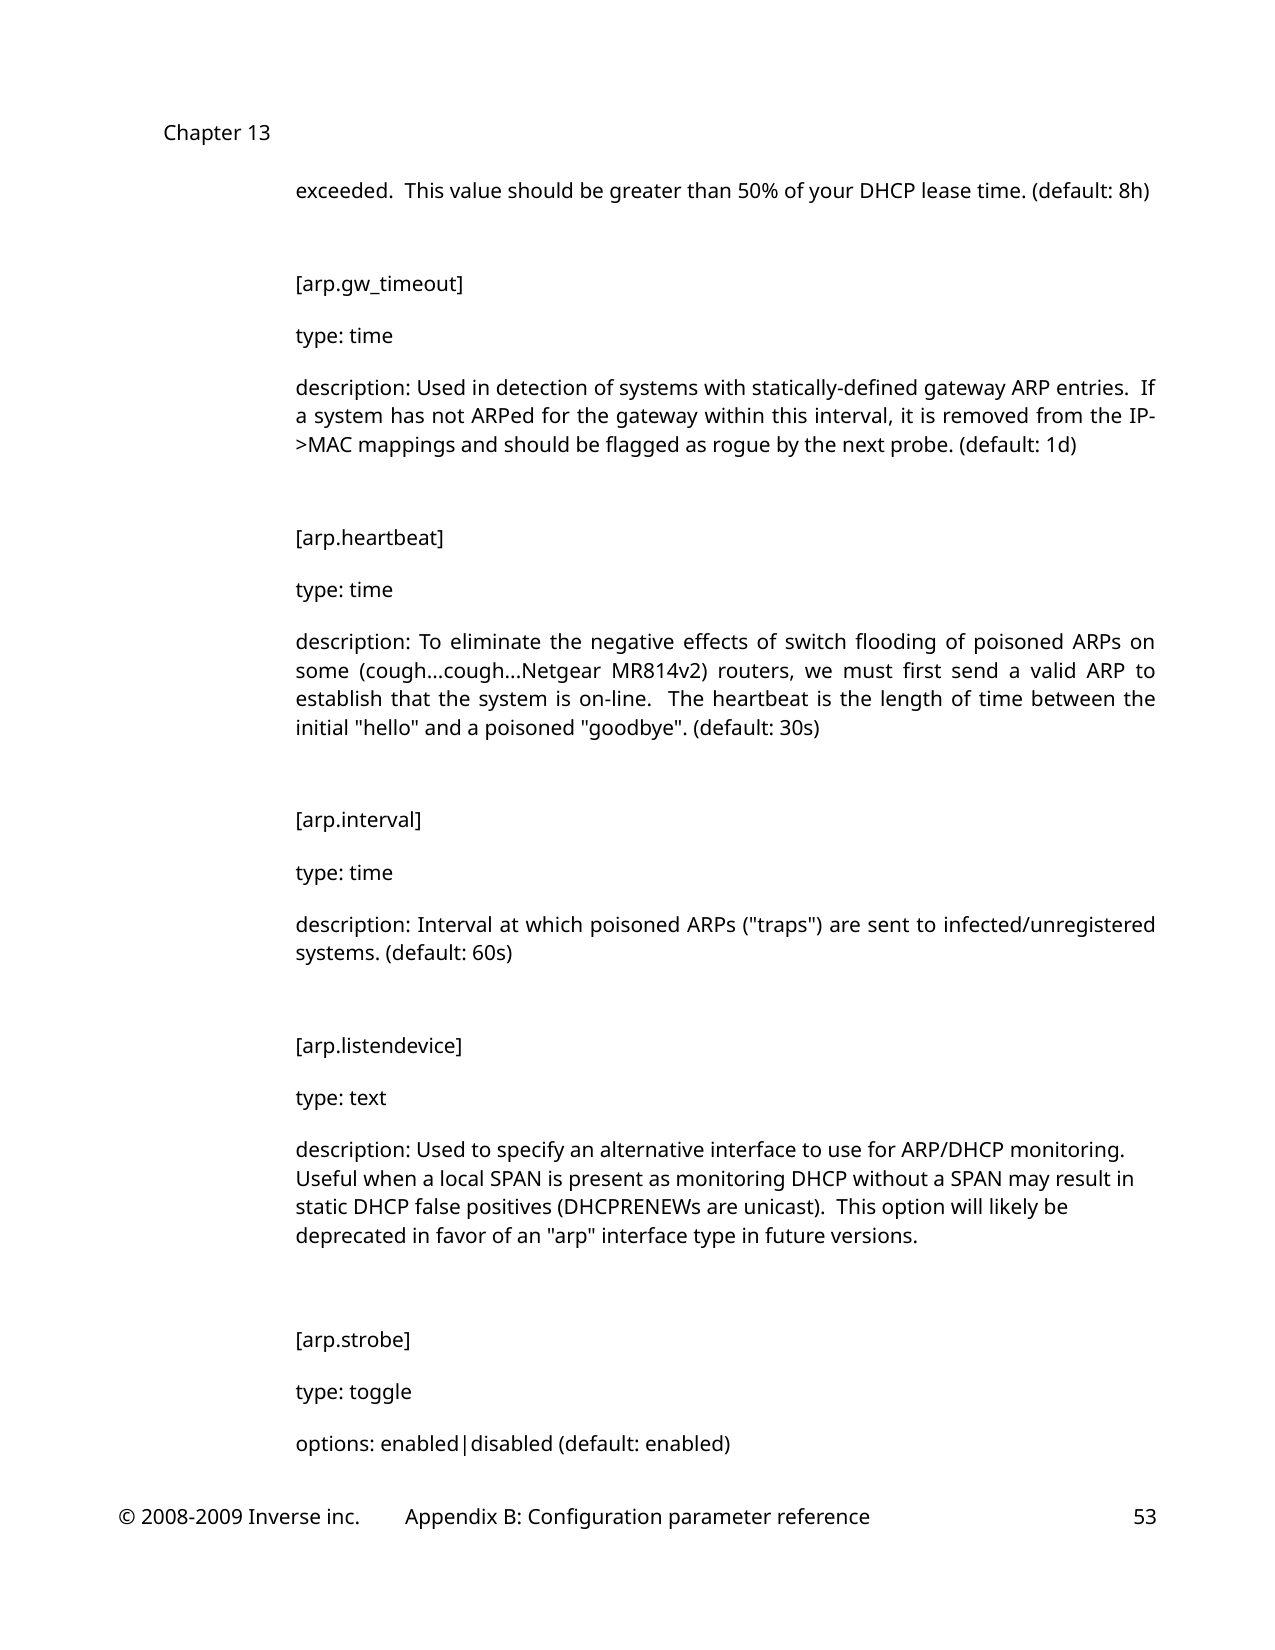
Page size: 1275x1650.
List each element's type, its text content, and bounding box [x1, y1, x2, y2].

text type: text [295, 1083, 1157, 1112]
text description: Interval at which poisoned ARPs ("traps") are sent to infected/unregistered systems. (default: 60s) [295, 910, 1157, 967]
text [arp.strobe] [295, 1325, 1157, 1353]
text [arp.interval] [295, 806, 1157, 834]
text type: time [295, 575, 1157, 604]
text [arp.gw_timeout] [295, 269, 1157, 297]
text [arp.heartbeat] [295, 523, 1157, 552]
text type: toggle [295, 1377, 1157, 1405]
text type: time [295, 858, 1157, 886]
text [arp.listendevice] [295, 1031, 1157, 1060]
text type: time [295, 321, 1157, 349]
text description: Used to specify an alternative interface to use for ARP/DHCP monitoring. Useful when a local SPAN is present as monitoring DHCP without a SPAN may result in static DHCP false positives (DHCPRENEWs are unicast). This option will likely be deprecated in favor of an "arp" interface type in future versions. [295, 1135, 1157, 1249]
text description: Used in detection of systems with statically-defined gateway ARP entries. If a system has not ARPed for the gateway within this interval, it is removed from the IP->MAC mappings and should be flagged as rogue by the next probe. (default: 1d) [295, 373, 1157, 458]
text options: enabled|disabled (default: enabled) [295, 1429, 1157, 1457]
text description: To eliminate the negative effects of switch flooding of poisoned ARPs on some (cough...cough...Netgear MR814v2) routers, we must first send a valid ARP to establish that the system is on-line. The heartbeat is the length of time between the initial "hello" and a poisoned "goodbye". (default: 30s) [295, 627, 1157, 741]
text exceeded. This value should be greater than 50% of your DHCP lease time. (default: 8h) [295, 176, 1157, 204]
